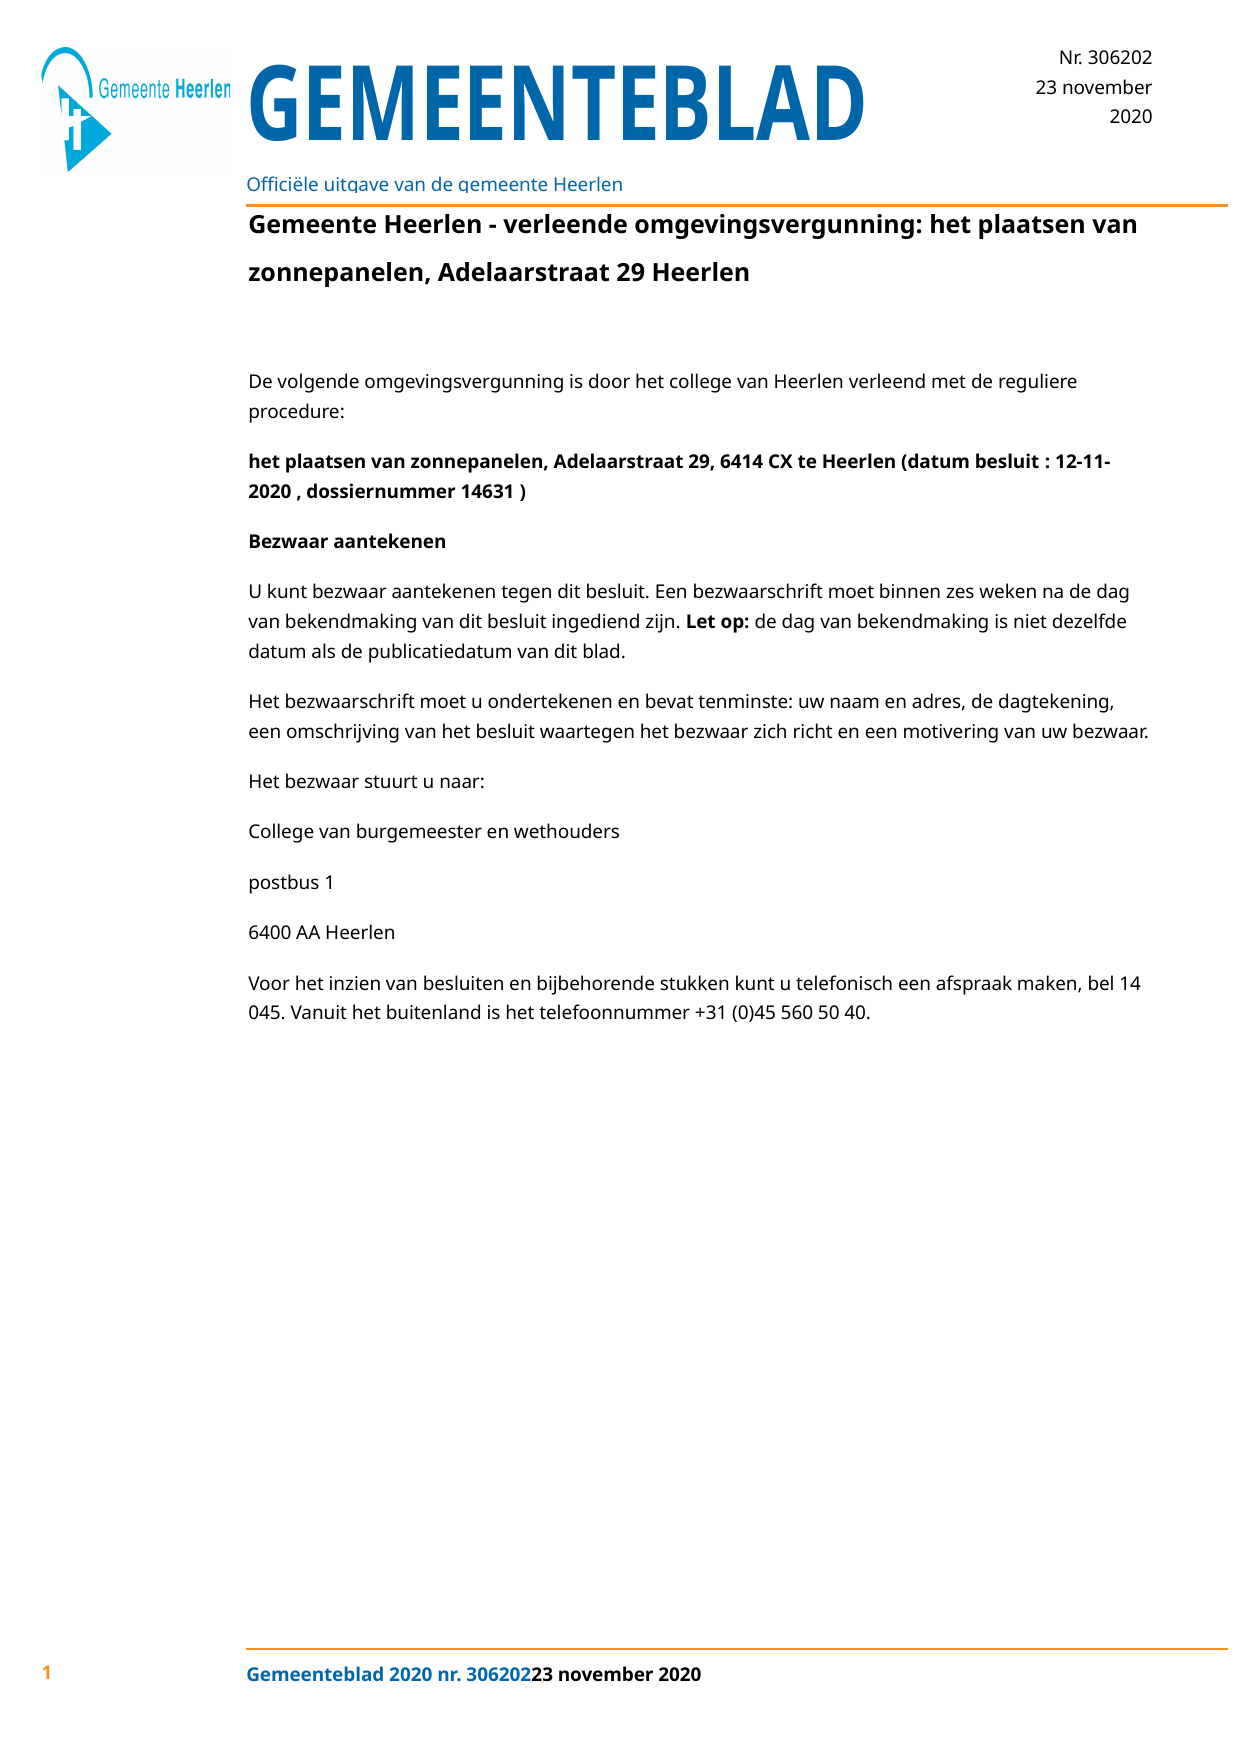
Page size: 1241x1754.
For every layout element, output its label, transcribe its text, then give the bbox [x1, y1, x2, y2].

picture [41, 47, 59, 70]
text U kunt bezwaar aantekenen tegen dit besluit. Een bezwaarschrift moet binnen zes weken na de dag van bekendmaking van dit besluit ingediend zijn. Let op: de dag van bekendmaking is niet dezelfde datum als de publicatiedatum van dit blad. [248, 579, 1152, 664]
text Het bezwaar stuurt u naar: [248, 768, 1152, 794]
text De volgende omgevingsvergunning is door het college van Heerlen verleend met de reguliere procedure: [248, 368, 1152, 424]
text het plaatsen van zonnepanelen, Adelaarstraat 29, 6414 CX te Heerlen (datum besluit : 12-11-2020 , dossiernummer 14631 ) [248, 448, 1152, 504]
text Gemeente Heerlen - verleende omgevingsvergunning: het plaatsen van zonnepanelen, Adelaarstraat 29 Heerlen [248, 207, 1152, 288]
text Bezwaar aantekenen [248, 528, 1152, 554]
text College van burgemeester en wethouders [248, 819, 1152, 844]
text Het bezwaarschrift moet u ondertekenen en bevat tenminste: uw naam en adres, de dagtekening, een omschrijving van het besluit waartegen het bezwaar zich richt en een motivering van uw bezwaar. [248, 688, 1152, 744]
text Voor het inzien van besluiten en bijbehorende stukken kunt u telefonisch een afspraak maken, bel 14 045. Vanuit het buitenland is het telefoonnummer +31 (0)45 560 50 40. [248, 970, 1152, 1025]
text 6400 AA Heerlen [248, 919, 1152, 945]
picture [41, 47, 231, 172]
text postbus 1 [248, 869, 1152, 895]
